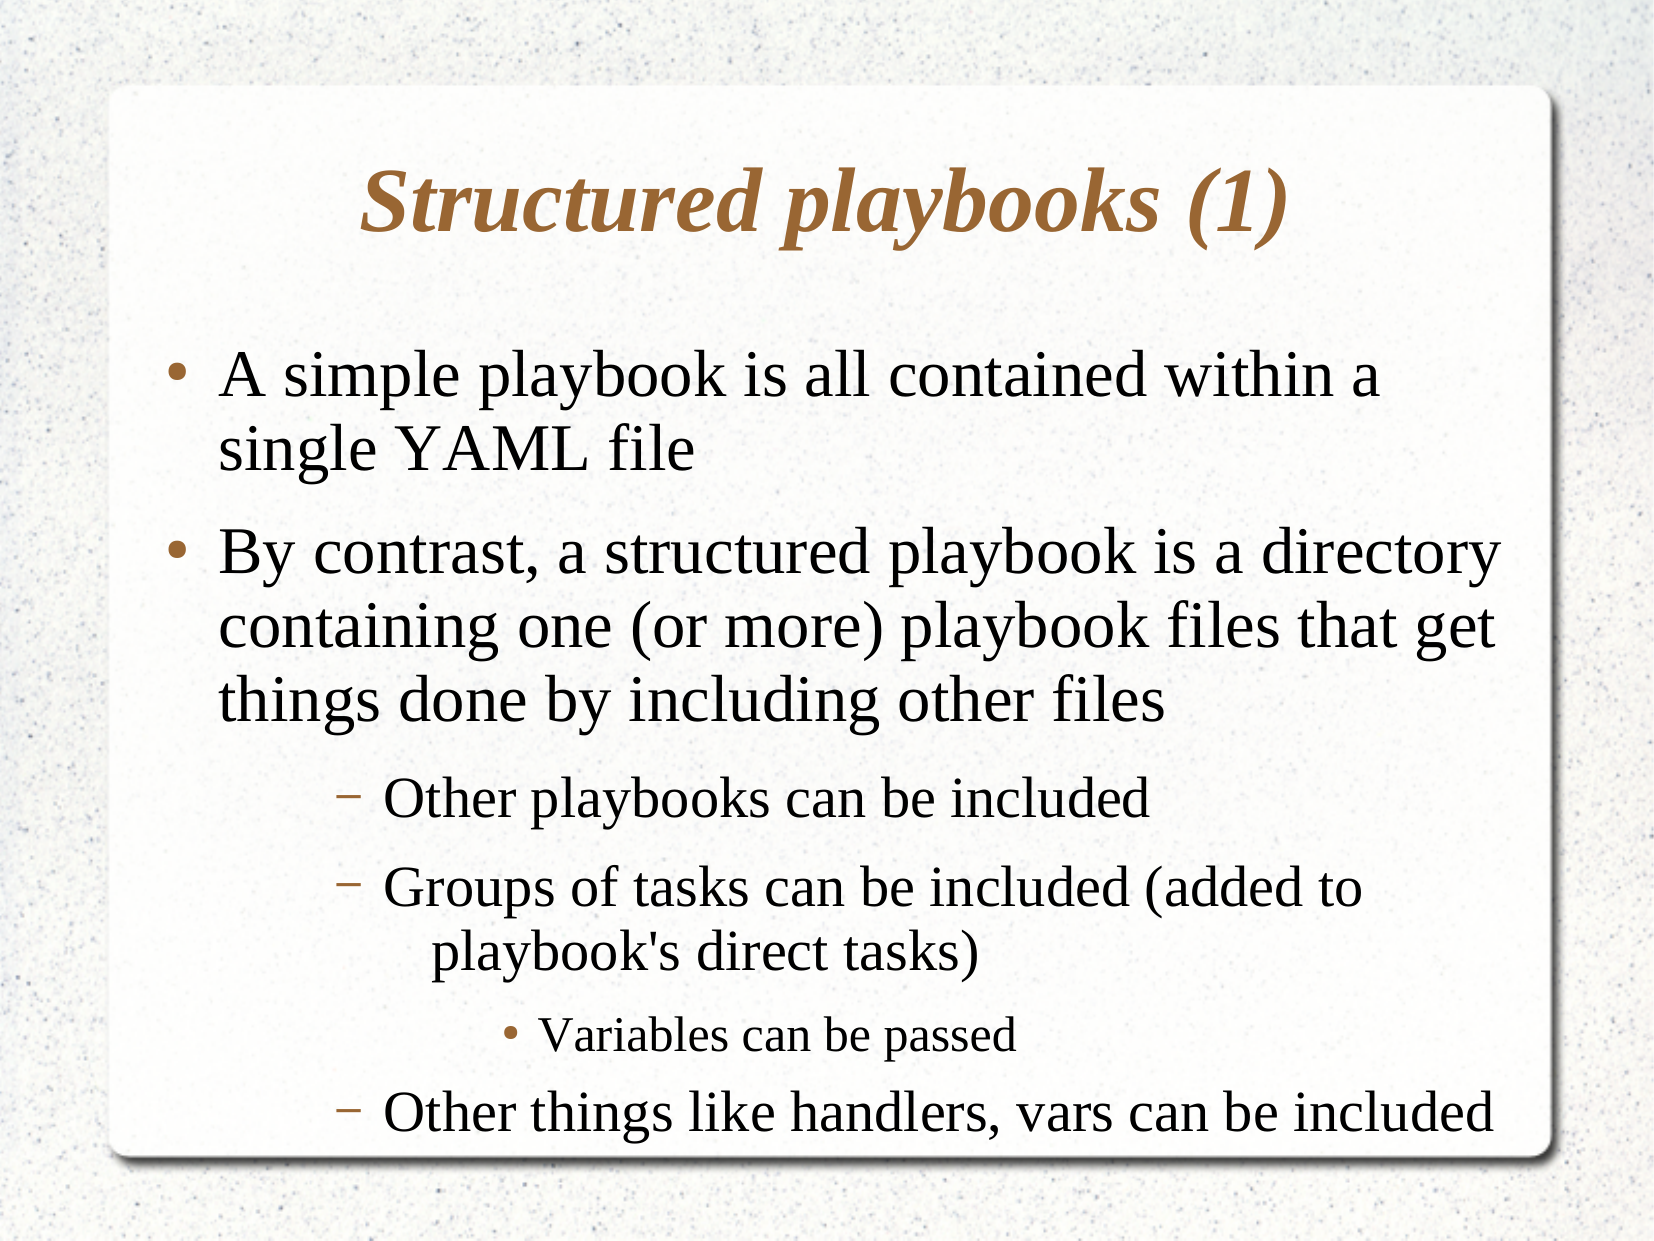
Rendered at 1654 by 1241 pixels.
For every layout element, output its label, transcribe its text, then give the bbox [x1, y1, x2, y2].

title Structured playbooks (1) [118, 104, 1536, 297]
picture [0, 0, 1654, 1241]
list A simple playbook is all contained within a single YAML file By contrast, a structured playbook is a directory containing one (or more) playbook files that get things done by including other files Other playbooks can be included Groups of tasks can be included (added to playbook's direct tasks) Variables can be passed Other things like handlers, vars can be included [147, 336, 1506, 1145]
